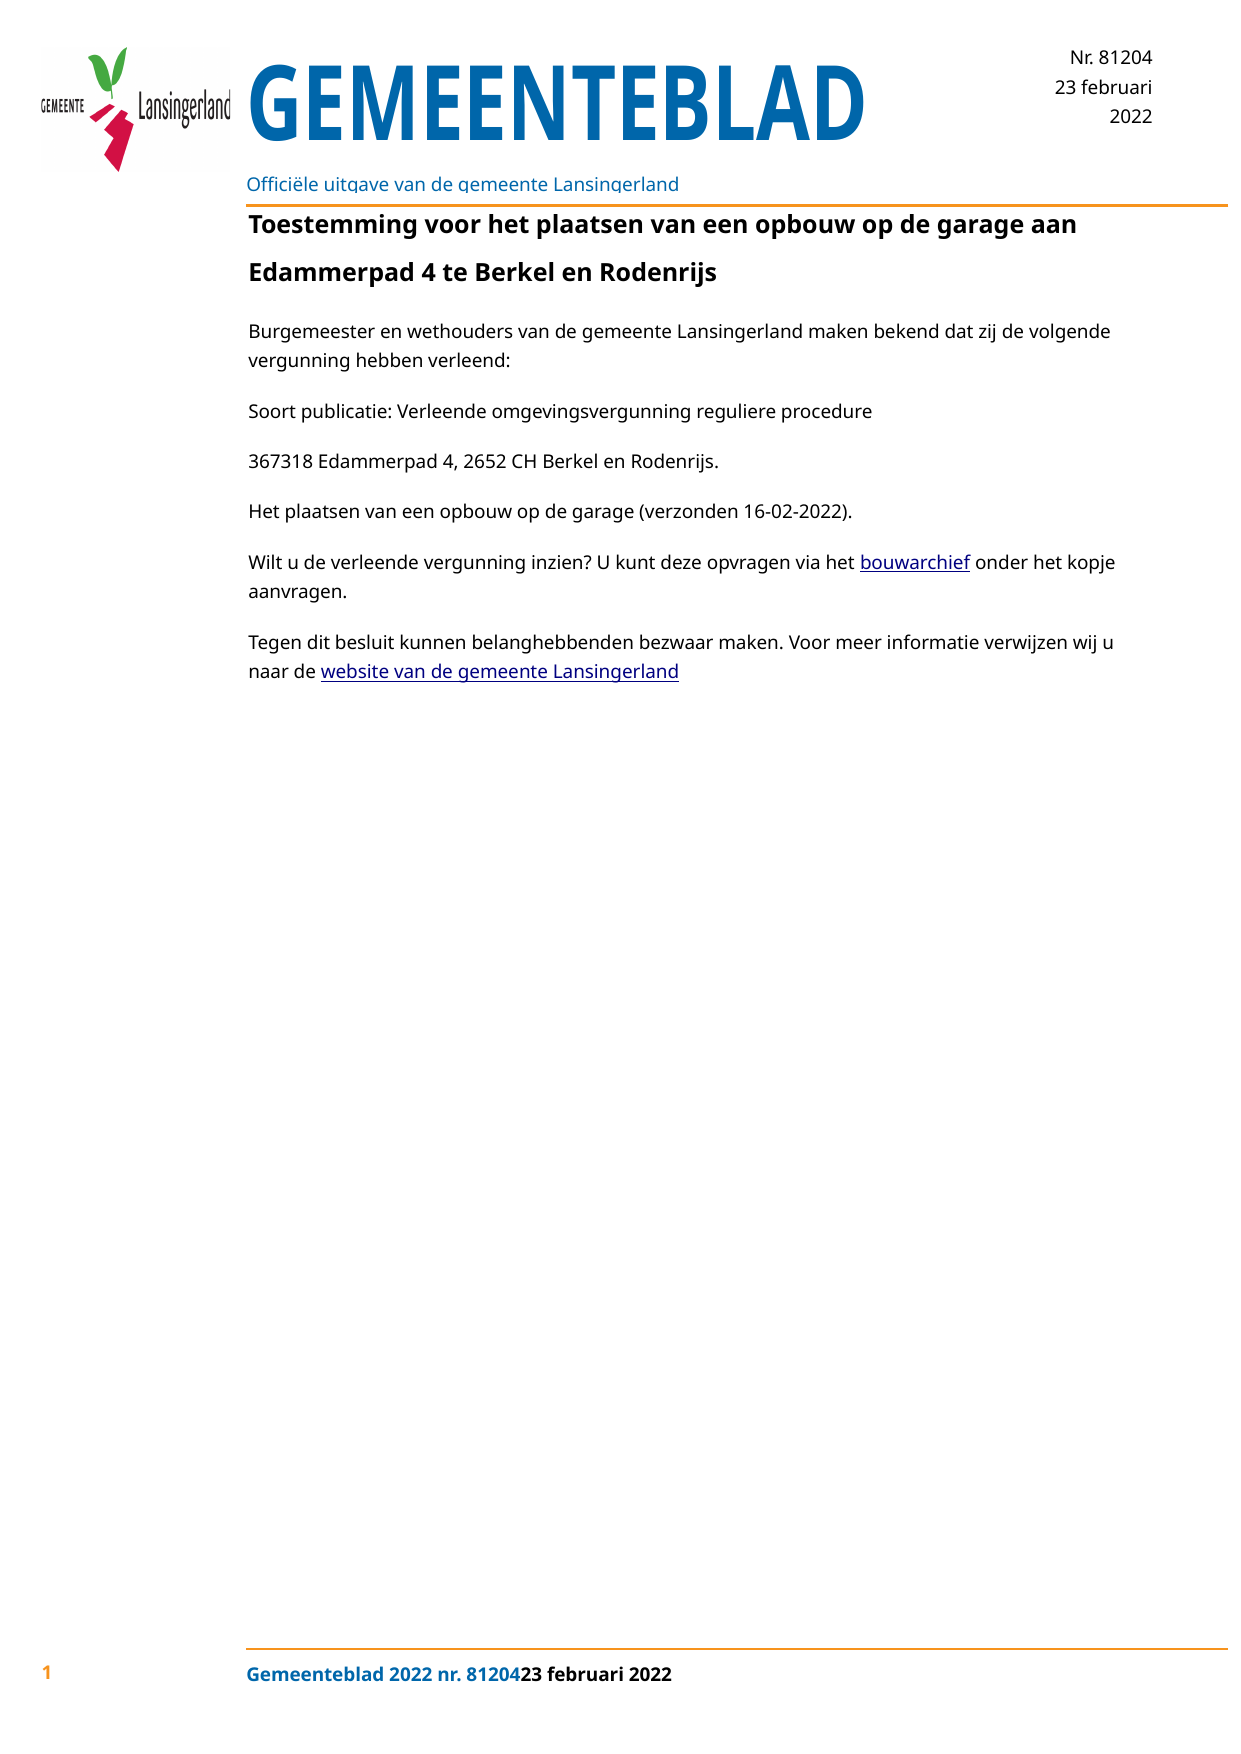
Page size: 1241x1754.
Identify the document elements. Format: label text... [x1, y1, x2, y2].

text 367318 Edammerpad 4, 2652 CH Berkel en Rodenrijs. [248, 448, 1152, 474]
picture [41, 47, 231, 172]
text Toestemming voor het plaatsen van een opbouw op de garage aan Edammerpad 4 te Berkel en Rodenrijs [248, 207, 1152, 288]
text Soort publicatie: Verleende omgevingsvergunning reguliere procedure [248, 398, 1152, 424]
text Het plaatsen van een opbouw op de garage (verzonden 16-02-2022). [248, 499, 1152, 524]
text Burgemeester en wethouders van de gemeente Lansingerland maken bekend dat zij de volgende vergunning hebben verleend: [248, 318, 1152, 373]
text Wilt u de verleende vergunning inzien? U kunt deze opvragen via het bouwarchief onder het kopje aanvragen. [248, 549, 1152, 604]
text Tegen dit besluit kunnen belanghebbenden bezwaar maken. Voor meer informatie verwijzen wij u naar de website van de gemeente Lansingerland [248, 629, 1152, 684]
